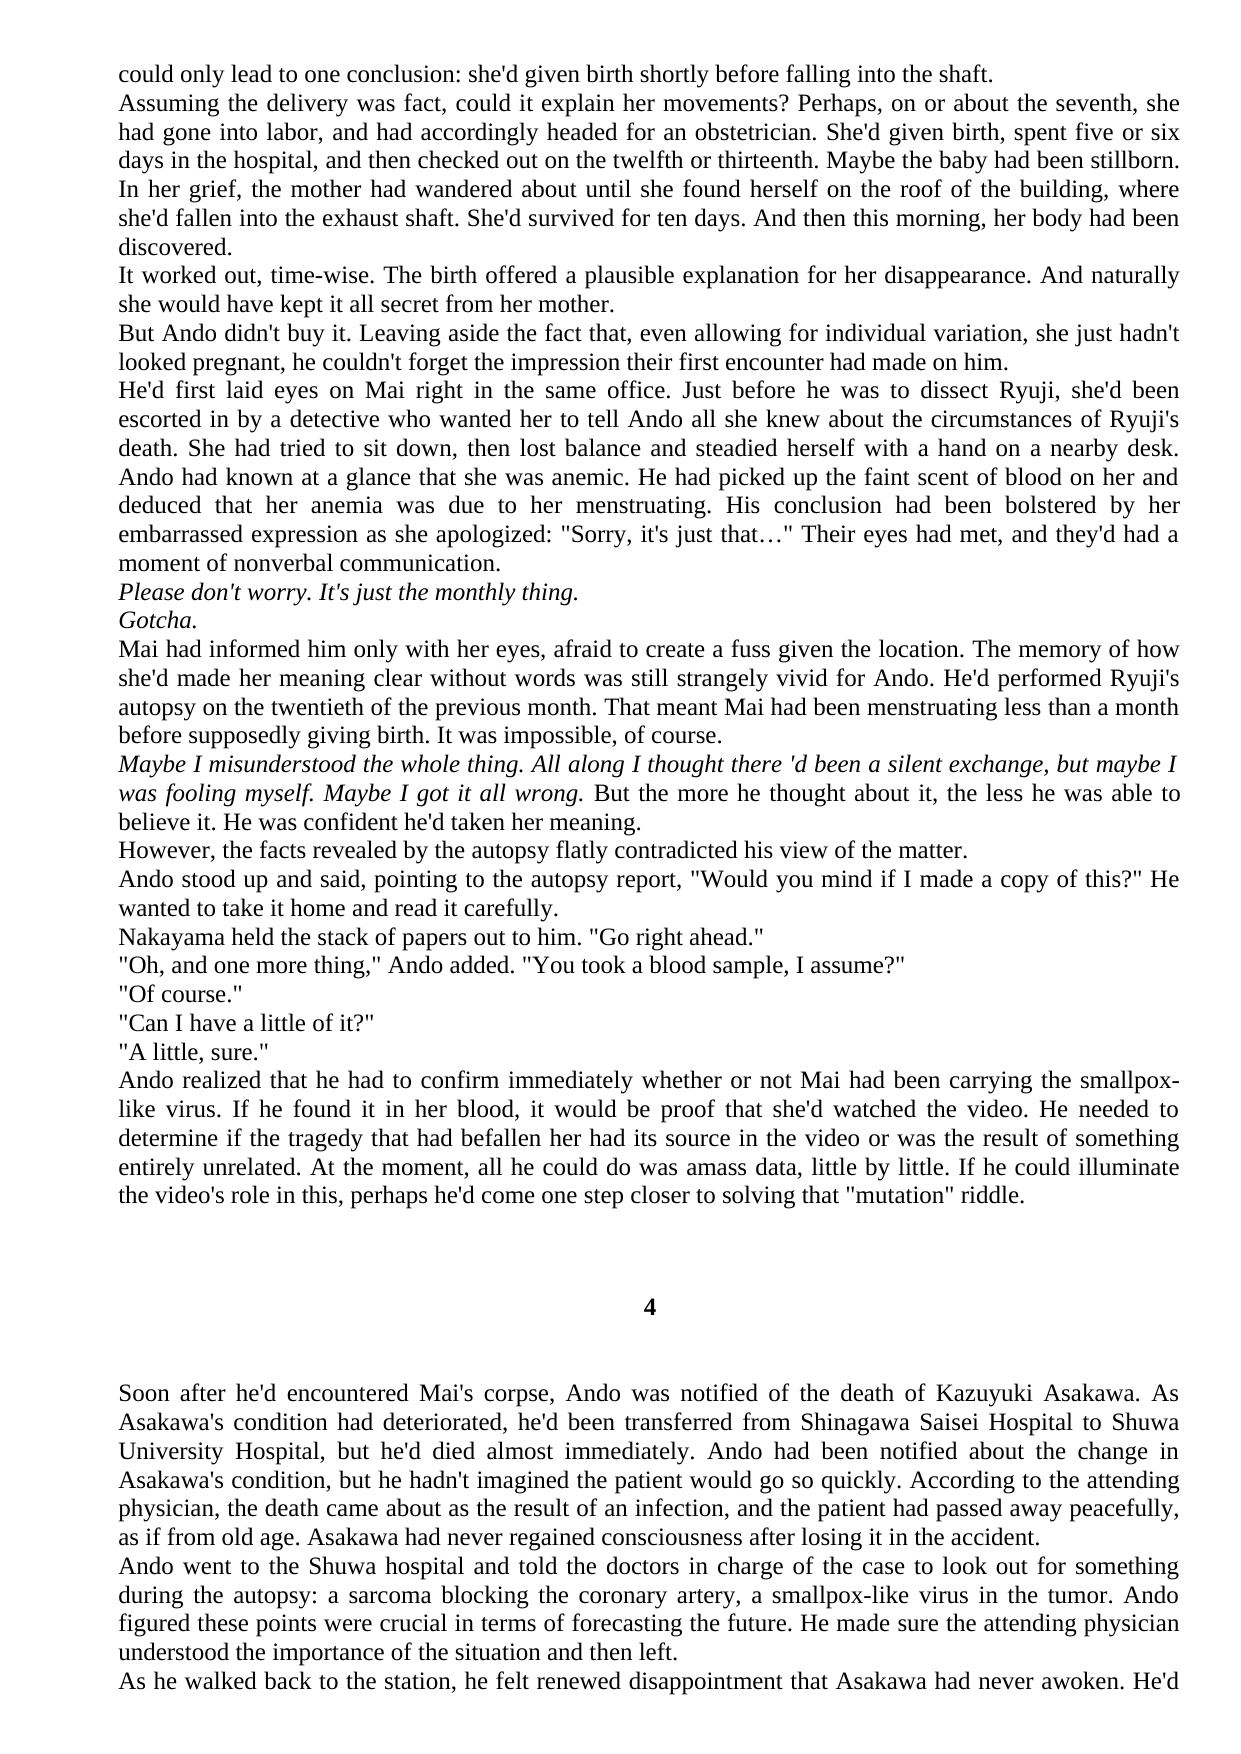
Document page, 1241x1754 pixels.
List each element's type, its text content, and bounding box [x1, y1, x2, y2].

text "Of course." [118, 979, 1181, 1008]
text It worked out, time-wise. The birth offered a plausible explanation for her disappearance. And naturally she would have kept it all secret from her mother. [118, 260, 1181, 318]
text As he walked back to the station, he felt renewed disappointment that Asakawa had never awoken. He'd [118, 1666, 1181, 1695]
text Ando realized that he had to confirm immediately whether or not Mai had been carrying the smallpox-like virus. If he found it in her blood, it would be proof that she'd watched the video. He needed to determine if the tragedy that had befallen her had its source in the video or was the result of something entirely unrelated. At the moment, all he could do was amass data, little by little. If he could illuminate the video's role in this, perhaps he'd come one step closer to solving that "mutation" riddle. [118, 1065, 1181, 1209]
text "Can I have a little of it?" [118, 1008, 1181, 1037]
text He'd first laid eyes on Mai right in the same office. Just before he was to dissect Ryuji, she'd been escorted in by a detective who wanted her to tell Ando all she knew about the circumstances of Ryuji's death. She had tried to sit down, then lost balance and steadied herself with a hand on a nearby desk. Ando had known at a glance that she was anemic. He had picked up the faint scent of blood on her and deduced that her anemia was due to her menstruating. His conclusion had been bolstered by her embarrassed expression as she apologized: "Sorry, it's just that…" Their eyes had met, and they'd had a moment of nonverbal communication. [118, 375, 1181, 577]
text Nakayama held the stack of papers out to him. "Go right ahead." [118, 922, 1181, 950]
text Gotcha. [118, 605, 1181, 634]
text Assuming the delivery was fact, could it explain her movements? Perhaps, on or about the seventh, she had gone into labor, and had accordingly headed for an obstetrician. She'd given birth, spent five or six days in the hospital, and then checked out on the twelfth or thirteenth. Maybe the baby had been stillborn. In her grief, the mother had wandered about until she found herself on the roof of the building, where she'd fallen into the exhaust shaft. She'd survived for ten days. And then this morning, her body had been discovered. [118, 88, 1181, 260]
text Soon after he'd encountered Mai's corpse, Ando was notified of the death of Kazuyuki Asakawa. As Asakawa's condition had deteriorated, he'd been transferred from Shinagawa Saisei Hospital to Shuwa University Hospital, but he'd died almost immediately. Ando had been notified about the change in Asakawa's condition, but he hadn't imagined the patient would go so quickly. According to the attending physician, the death came about as the result of an infection, and the patient had passed away peacefully, as if from old age. Asakawa had never regained consciousness after losing it in the accident. [118, 1378, 1181, 1551]
text Maybe I misunderstood the whole thing. All along I thought there 'd been a silent exchange, but maybe I was fooling myself. Maybe I got it all wrong. But the more he thought about it, the less he was able to believe it. He was confident he'd taken her meaning. [118, 749, 1181, 835]
text Mai had informed him only with her eyes, afraid to create a fuss given the location. The memory of how she'd made her meaning clear without words was still strangely vivid for Ando. He'd performed Ryuji's autopsy on the twentieth of the previous month. That meant Mai had been menstruating less than a month before supposedly giving birth. It was impossible, of course. [118, 634, 1181, 749]
subtitle 4 [118, 1292, 1181, 1320]
text could only lead to one conclusion: she'd given birth shortly before falling into the shaft. [118, 59, 1181, 88]
text "A little, sure." [118, 1037, 1181, 1065]
text Ando went to the Shuwa hospital and told the doctors in charge of the case to look out for something during the autopsy: a sarcoma blocking the coronary artery, a smallpox-like virus in the tumor. Ando figured these points were crucial in terms of forecasting the future. He made sure the attending physician understood the importance of the situation and then left. [118, 1551, 1181, 1666]
text But Ando didn't buy it. Leaving aside the fact that, even allowing for individual variation, she just hadn't looked pregnant, he couldn't forget the impression their first encounter had made on him. [118, 318, 1181, 375]
text Ando stood up and said, pointing to the autopsy report, "Would you mind if I made a copy of this?" He wanted to take it home and read it carefully. [118, 864, 1181, 922]
text "Oh, and one more thing," Ando added. "You took a blood sample, I assume?" [118, 950, 1181, 979]
text Please don't worry. It's just the monthly thing. [118, 577, 1181, 605]
text However, the facts revealed by the autopsy flatly contradicted his view of the matter. [118, 835, 1181, 864]
